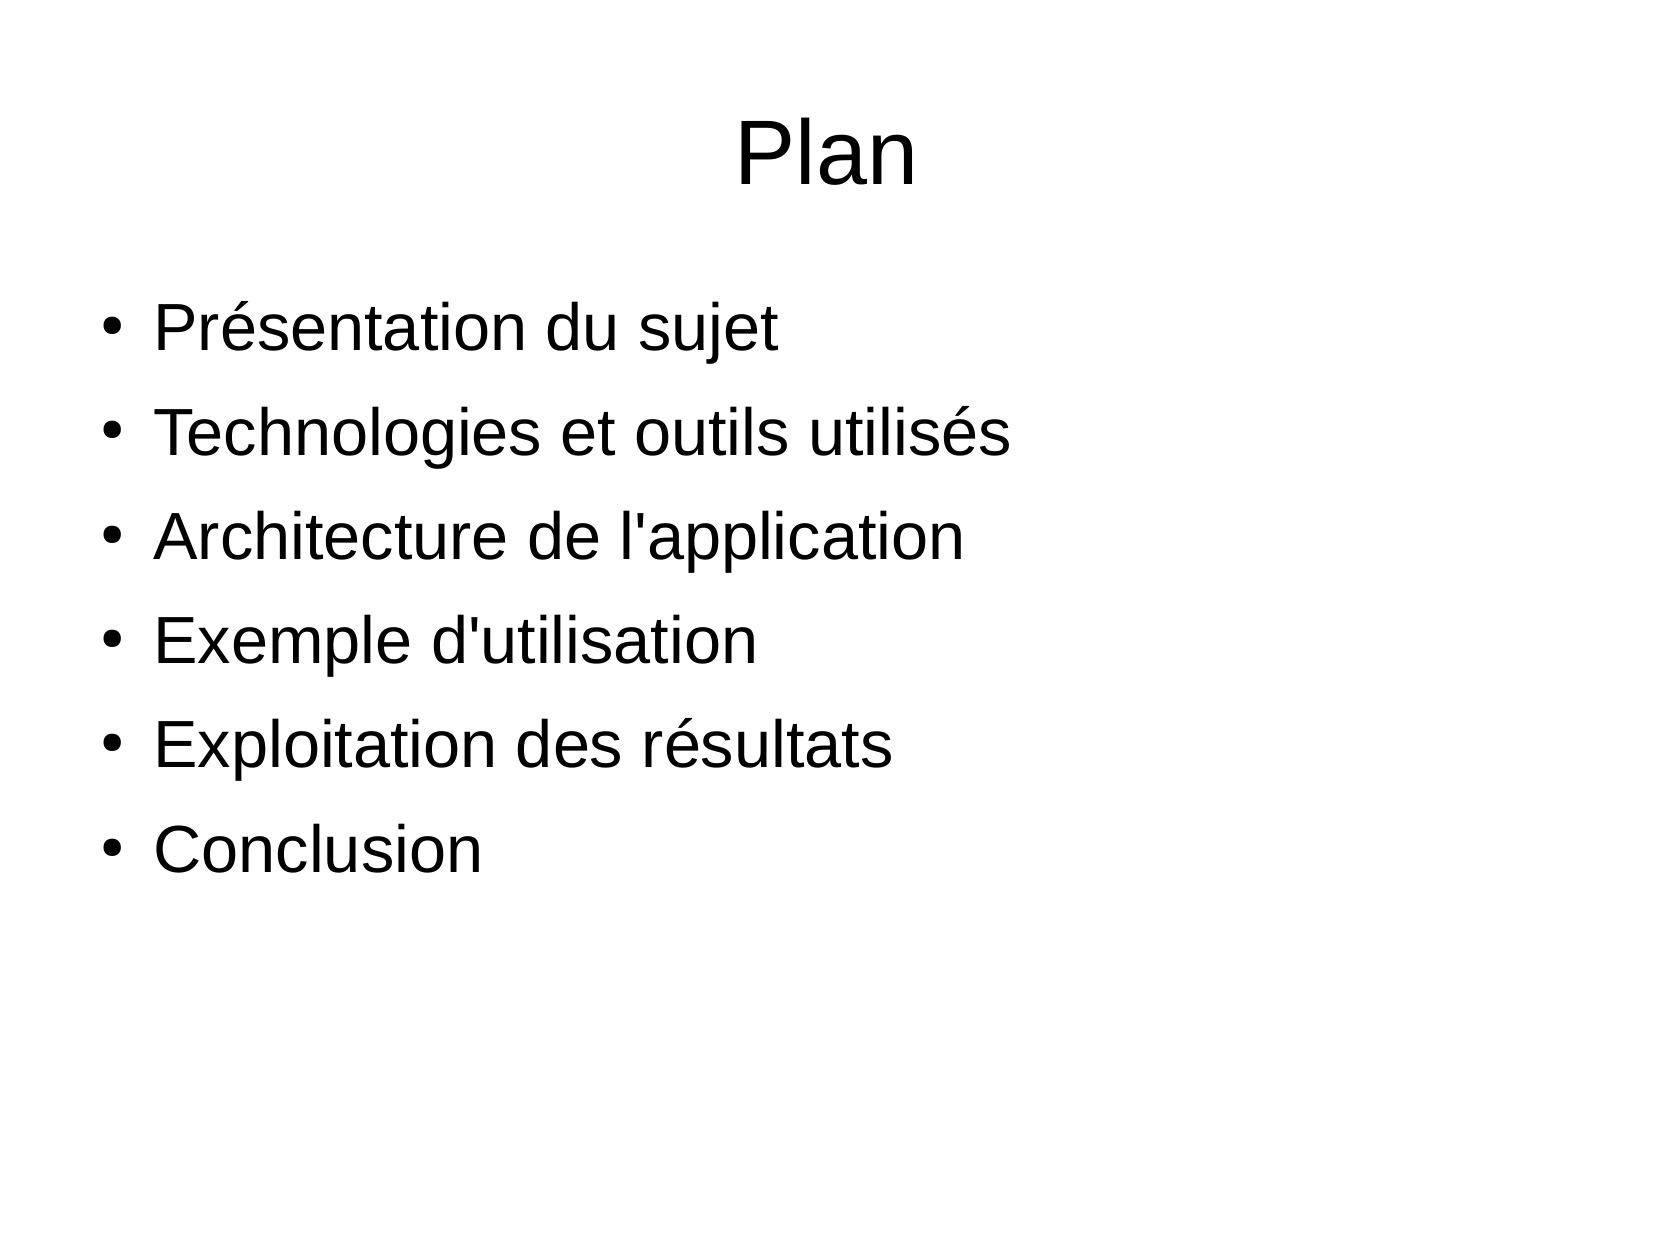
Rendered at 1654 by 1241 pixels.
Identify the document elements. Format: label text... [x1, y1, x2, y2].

list Présentation du sujet Technologies et outils utilisés Architecture de l'application Exemple d'utilisation Exploitation des résultats Conclusion [82, 290, 1571, 1010]
title Plan [82, 49, 1571, 257]
